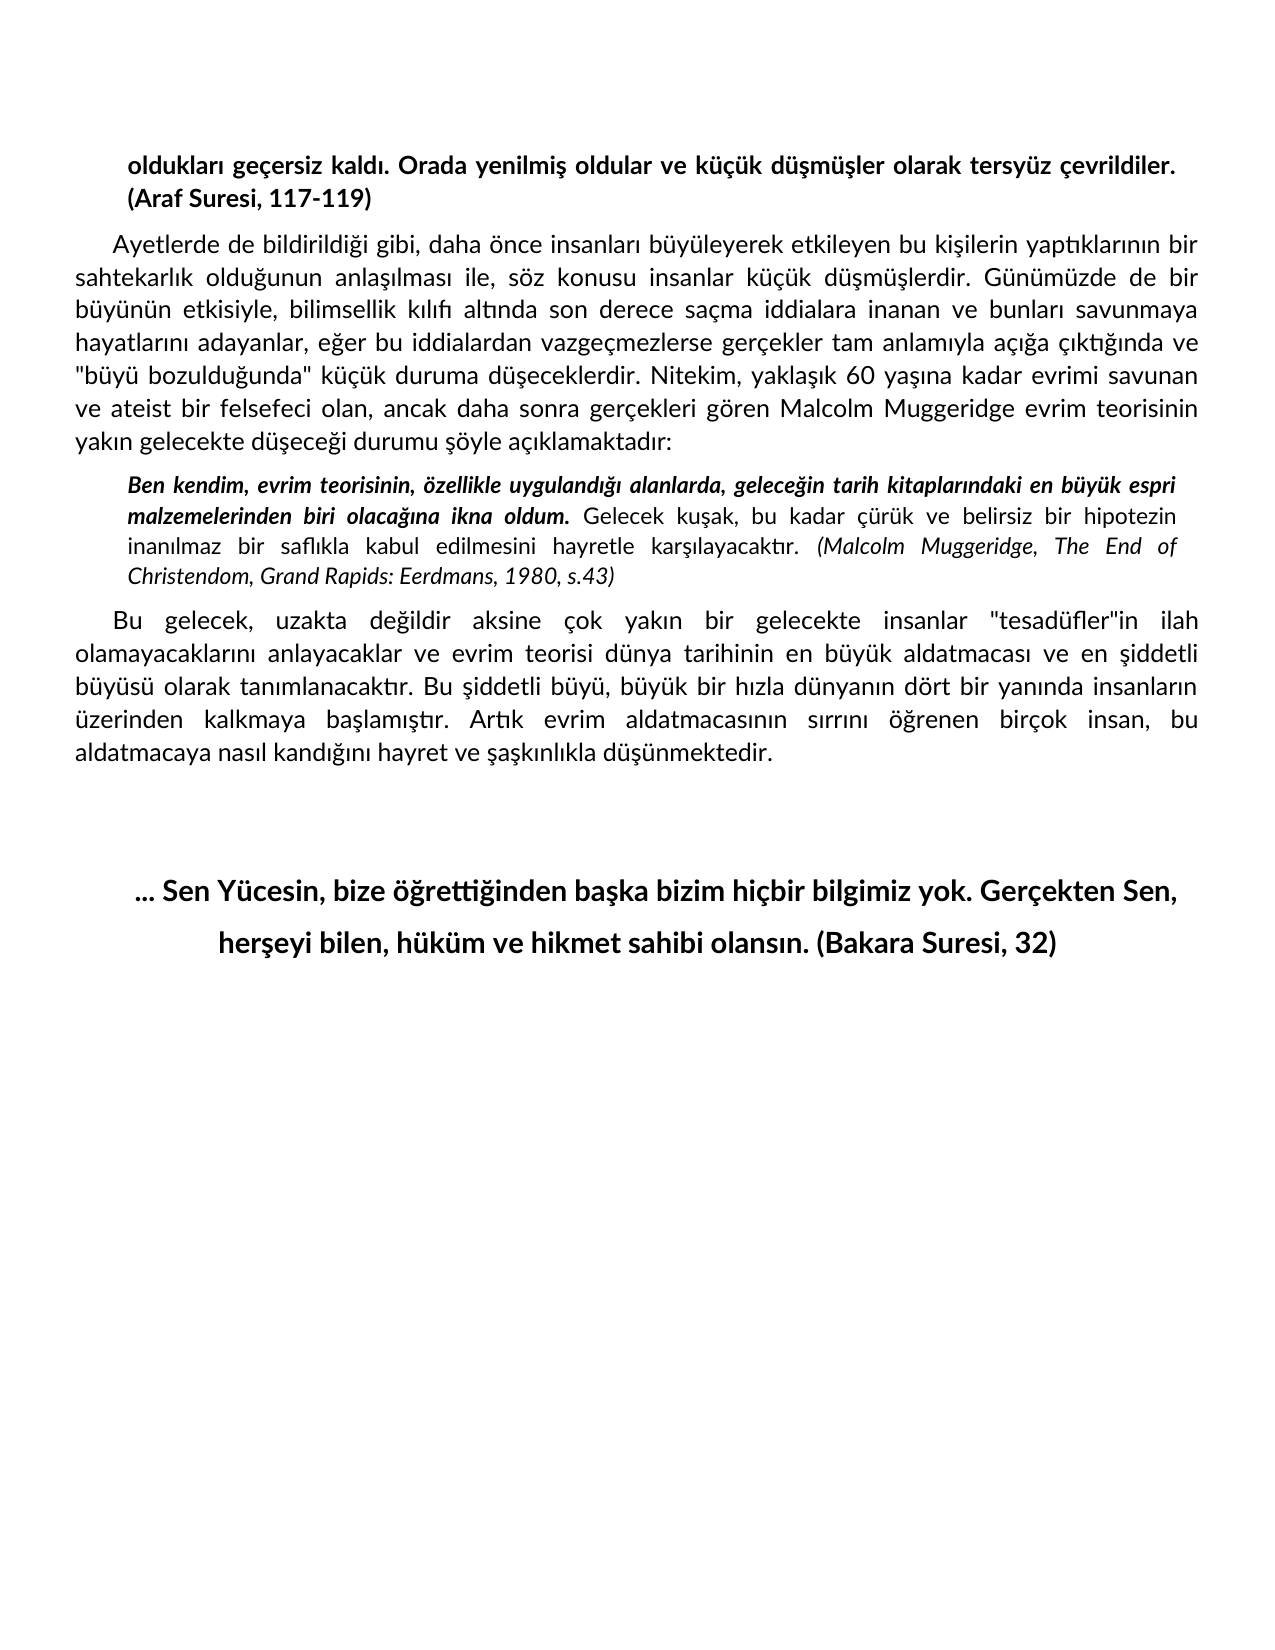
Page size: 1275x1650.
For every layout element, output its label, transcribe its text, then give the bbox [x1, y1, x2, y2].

text Ben kendim, evrim teorisinin, özellikle uygulandığı alanlarda, geleceğin tarih kitaplarındaki en büyük espri malzemelerinden biri olacağına ikna oldum. Gelecek kuşak, bu kadar çürük ve belirsiz bir hipotezin inanılmaz bir saflıkla kabul edilmesini hayretle karşılayacaktır. (Malcolm Muggeridge, The End of Christendom, Grand Rapids: Eerdmans, 1980, s.43) [127, 471, 1177, 589]
text ... Sen Yücesin, bize öğrettiğinden başka bizim hiçbir bilgimiz yok. Gerçekten Sen, herşeyi bilen, hüküm ve hikmet sahibi olansın. (Bakara Suresi, 32) [75, 872, 1200, 960]
text Bu gelecek, uzakta değildir aksine çok yakın bir gelecekte insanlar "tesadüfler"in ilah olamayacaklarını anlayacaklar ve evrim teorisi dünya tarihinin en büyük aldatmacası ve en şiddetli büyüsü olarak tanımlanacaktır. Bu şiddetli büyü, büyük bir hızla dünyanın dört bir yanında insanların üzerinden kalkmaya başlamıştır. Artık evrim aldatmacasının sırrını öğrenen birçok insan, bu aldatmacaya nasıl kandığını hayret ve şaşkınlıkla düşünmektedir. [75, 604, 1200, 766]
text oldukları geçersiz kaldı. Orada yenilmiş oldular ve küçük düşmüşler olarak tersyüz çevrildiler. (Araf Suresi, 117-119) [127, 150, 1177, 213]
text Ayetlerde de bildirildiği gibi, daha önce insanları büyüleyerek etkileyen bu kişilerin yaptıklarının bir sahtekarlık olduğunun anlaşılması ile, söz konusu insanlar küçük düşmüşlerdir. Günümüzde de bir büyünün etkisiyle, bilimsellik kılıfı altında son derece saçma iddialara inanan ve bunları savunmaya hayatlarını adayanlar, eğer bu iddialardan vazgeçmezlerse gerçekler tam anlamıyla açığa çıktığında ve "büyü bozulduğunda" küçük duruma düşeceklerdir. Nitekim, yaklaşık 60 yaşına kadar evrimi savunan ve ateist bir felsefeci olan, ancak daha sonra gerçekleri gören Malcolm Muggeridge evrim teorisinin yakın gelecekte düşeceği durumu şöyle açıklamaktadır: [75, 228, 1200, 456]
